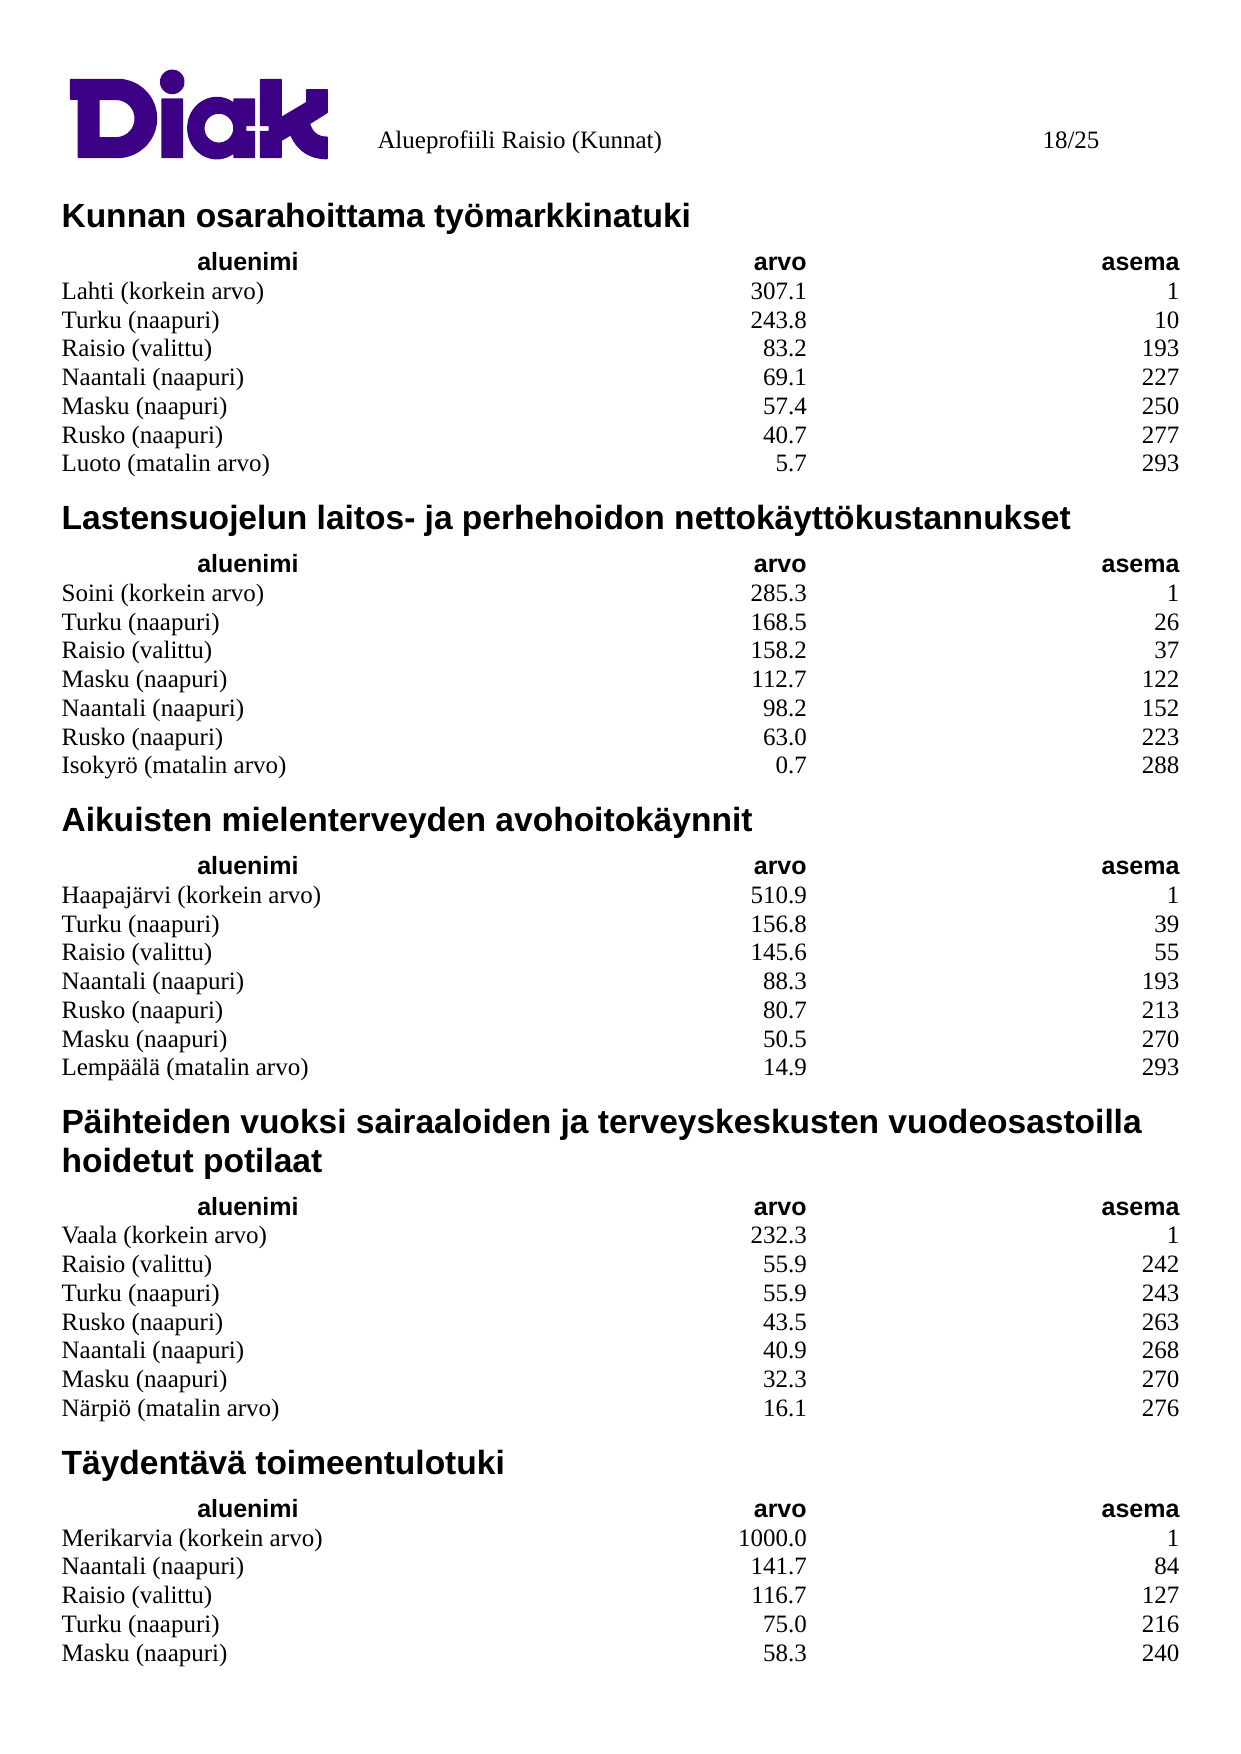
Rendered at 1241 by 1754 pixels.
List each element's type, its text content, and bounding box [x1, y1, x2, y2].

table_cell Turku (naapuri) [61, 1609, 434, 1638]
table_cell 40.7 [434, 420, 806, 448]
table_cell 122 [806, 664, 1179, 693]
table_cell 112.7 [434, 664, 806, 693]
table_cell Raisio (valittu) [61, 636, 434, 664]
table_cell 75.0 [434, 1609, 806, 1638]
table_header aluenimi [61, 1192, 434, 1221]
table_cell Rusko (naapuri) [61, 420, 434, 448]
table_cell 158.2 [434, 636, 806, 664]
table_cell 80.7 [434, 995, 806, 1024]
table_cell 39 [806, 909, 1179, 937]
table_cell 277 [806, 420, 1179, 448]
table_cell 16.1 [434, 1393, 806, 1422]
table_cell 5.7 [434, 449, 806, 477]
table_cell Vaala (korkein arvo) [61, 1221, 434, 1249]
table_cell 1 [806, 1523, 1179, 1551]
table_cell Rusko (naapuri) [61, 722, 434, 751]
table_header arvo [434, 549, 806, 578]
table_cell 37 [806, 636, 1179, 664]
table_header aluenimi [61, 247, 434, 276]
table_cell 26 [806, 607, 1179, 636]
table_cell 1 [806, 578, 1179, 607]
table_cell 57.4 [434, 391, 806, 420]
table_header asema [806, 1494, 1179, 1523]
table_header asema [806, 851, 1179, 880]
table_cell 58.3 [434, 1638, 806, 1666]
table_cell 88.3 [434, 966, 806, 995]
table_header aluenimi [61, 851, 434, 880]
table_header arvo [434, 247, 806, 276]
table_cell 263 [806, 1307, 1179, 1336]
table_cell 141.7 [434, 1551, 806, 1580]
table_cell 243.8 [434, 305, 806, 333]
subtitle Päihteiden vuoksi sairaaloiden ja terveyskeskusten vuodeosastoilla hoidetut potilaat [61, 1102, 1179, 1179]
table_cell Naantali (naapuri) [61, 966, 434, 995]
table_header asema [806, 1192, 1179, 1221]
table_cell Masku (naapuri) [61, 391, 434, 420]
table_cell 268 [806, 1336, 1179, 1364]
table_cell 43.5 [434, 1307, 806, 1336]
table_cell 293 [806, 449, 1179, 477]
table_cell 1 [806, 1221, 1179, 1249]
table_cell Haapajärvi (korkein arvo) [61, 880, 434, 909]
table_cell Naantali (naapuri) [61, 1336, 434, 1364]
table_cell Rusko (naapuri) [61, 995, 434, 1024]
table_cell 288 [806, 751, 1179, 779]
table_cell Turku (naapuri) [61, 1278, 434, 1307]
table_cell Isokyrö (matalin arvo) [61, 751, 434, 779]
table_cell 216 [806, 1609, 1179, 1638]
table_cell 145.6 [434, 938, 806, 966]
table_cell 10 [806, 305, 1179, 333]
table_cell 232.3 [434, 1221, 806, 1249]
table_cell Masku (naapuri) [61, 664, 434, 693]
table_cell 240 [806, 1638, 1179, 1666]
table_header arvo [434, 1494, 806, 1523]
table_cell 250 [806, 391, 1179, 420]
table_cell 63.0 [434, 722, 806, 751]
table_header asema [806, 549, 1179, 578]
table_cell 227 [806, 362, 1179, 391]
table_cell 69.1 [434, 362, 806, 391]
table_cell Masku (naapuri) [61, 1638, 434, 1666]
table_cell 152 [806, 693, 1179, 722]
table_cell 242 [806, 1249, 1179, 1278]
table_cell Raisio (valittu) [61, 1249, 434, 1278]
table_header asema [806, 247, 1179, 276]
table_cell Masku (naapuri) [61, 1024, 434, 1052]
table_cell 50.5 [434, 1024, 806, 1052]
subtitle Lastensuojelun laitos- ja perhehoidon nettokäyttökustannukset [61, 498, 1179, 537]
table_cell 55.9 [434, 1278, 806, 1307]
table_cell Luoto (matalin arvo) [61, 449, 434, 477]
table_cell 40.9 [434, 1336, 806, 1364]
table_cell 193 [806, 334, 1179, 362]
table_cell 32.3 [434, 1364, 806, 1393]
table_cell Lempäälä (matalin arvo) [61, 1053, 434, 1081]
table_cell Naantali (naapuri) [61, 362, 434, 391]
table_cell 0.7 [434, 751, 806, 779]
table_header arvo [434, 1192, 806, 1221]
table_cell 270 [806, 1364, 1179, 1393]
table_cell 276 [806, 1393, 1179, 1422]
table_cell 293 [806, 1053, 1179, 1081]
table_cell Turku (naapuri) [61, 305, 434, 333]
table_cell 156.8 [434, 909, 806, 937]
table_cell Lahti (korkein arvo) [61, 276, 434, 305]
subtitle Kunnan osarahoittama työmarkkinatuki [61, 196, 1179, 235]
table_cell 223 [806, 722, 1179, 751]
table_cell Rusko (naapuri) [61, 1307, 434, 1336]
table_header arvo [434, 851, 806, 880]
table_cell 193 [806, 966, 1179, 995]
table_cell Merikarvia (korkein arvo) [61, 1523, 434, 1551]
table_cell 270 [806, 1024, 1179, 1052]
table_cell 1 [806, 276, 1179, 305]
table_cell 285.3 [434, 578, 806, 607]
table_cell Raisio (valittu) [61, 1580, 434, 1609]
table_cell 98.2 [434, 693, 806, 722]
table_cell 14.9 [434, 1053, 806, 1081]
table_cell 83.2 [434, 334, 806, 362]
table_cell 1000.0 [434, 1523, 806, 1551]
subtitle Aikuisten mielenterveyden avohoitokäynnit [61, 800, 1179, 839]
table_cell Naantali (naapuri) [61, 693, 434, 722]
table_cell Närpiö (matalin arvo) [61, 1393, 434, 1422]
subtitle Täydentävä toimeentulotuki [61, 1443, 1179, 1481]
table_cell 55.9 [434, 1249, 806, 1278]
table_cell 243 [806, 1278, 1179, 1307]
table_cell Turku (naapuri) [61, 607, 434, 636]
table_cell 116.7 [434, 1580, 806, 1609]
table_cell 55 [806, 938, 1179, 966]
table_cell Raisio (valittu) [61, 334, 434, 362]
table_cell Soini (korkein arvo) [61, 578, 434, 607]
table_header aluenimi [61, 549, 434, 578]
table_cell 127 [806, 1580, 1179, 1609]
table_cell 1 [806, 880, 1179, 909]
table_cell 213 [806, 995, 1179, 1024]
table_cell 510.9 [434, 880, 806, 909]
table_cell Raisio (valittu) [61, 938, 434, 966]
table_cell 307.1 [434, 276, 806, 305]
table_cell Masku (naapuri) [61, 1364, 434, 1393]
table_cell Turku (naapuri) [61, 909, 434, 937]
table_cell 168.5 [434, 607, 806, 636]
table_header aluenimi [61, 1494, 434, 1523]
table_cell 84 [806, 1551, 1179, 1580]
table_cell Naantali (naapuri) [61, 1551, 434, 1580]
